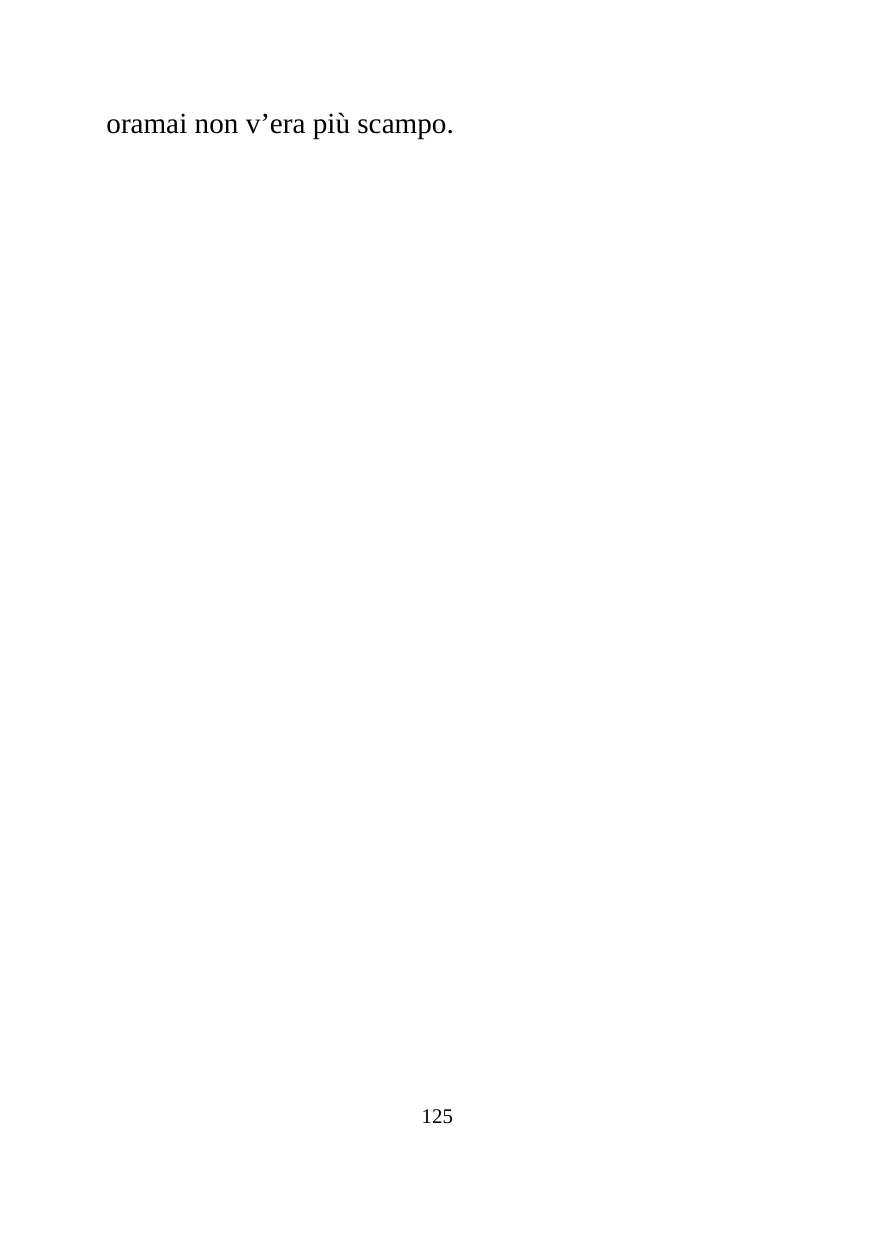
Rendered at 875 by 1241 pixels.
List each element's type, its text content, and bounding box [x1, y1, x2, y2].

text oramai non v’era più scampo. [106, 106, 768, 140]
